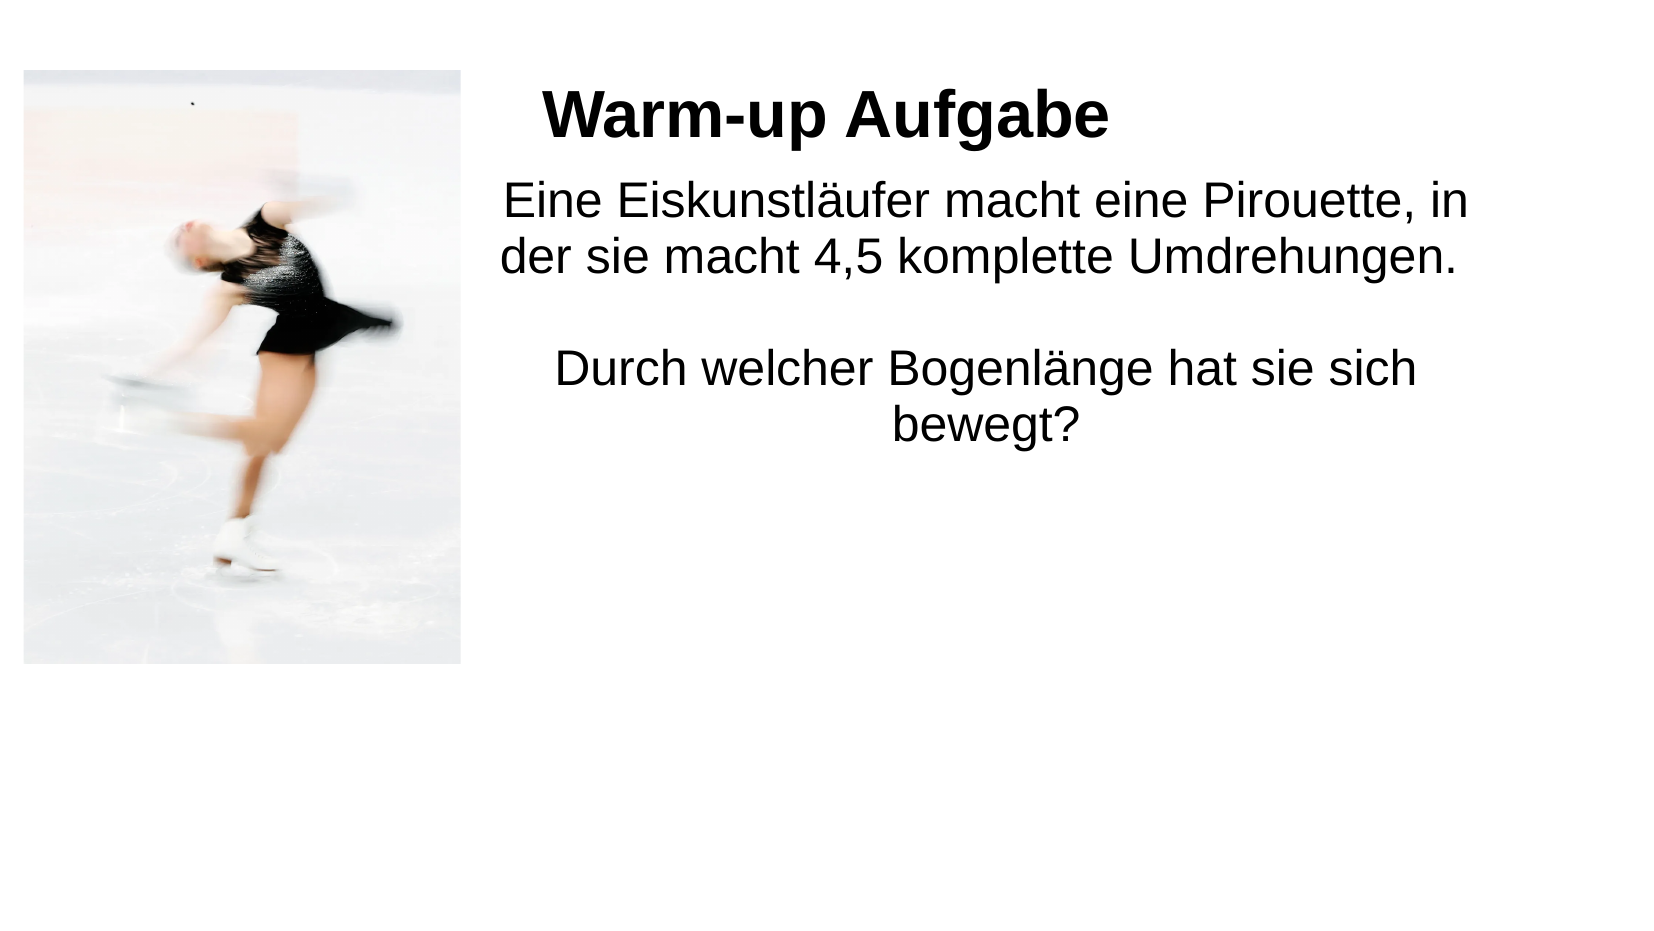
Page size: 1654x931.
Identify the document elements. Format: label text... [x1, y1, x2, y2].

text_box Eine Eiskunstläufer macht eine Pirouette, in der sie macht 4,5 komplette Umdrehungen. Durch welcher Bogenlänge hat sie sich bewegt? [448, 165, 1524, 459]
picture [23, 70, 461, 664]
title Warm-up Aufgabe [82, 37, 1571, 193]
